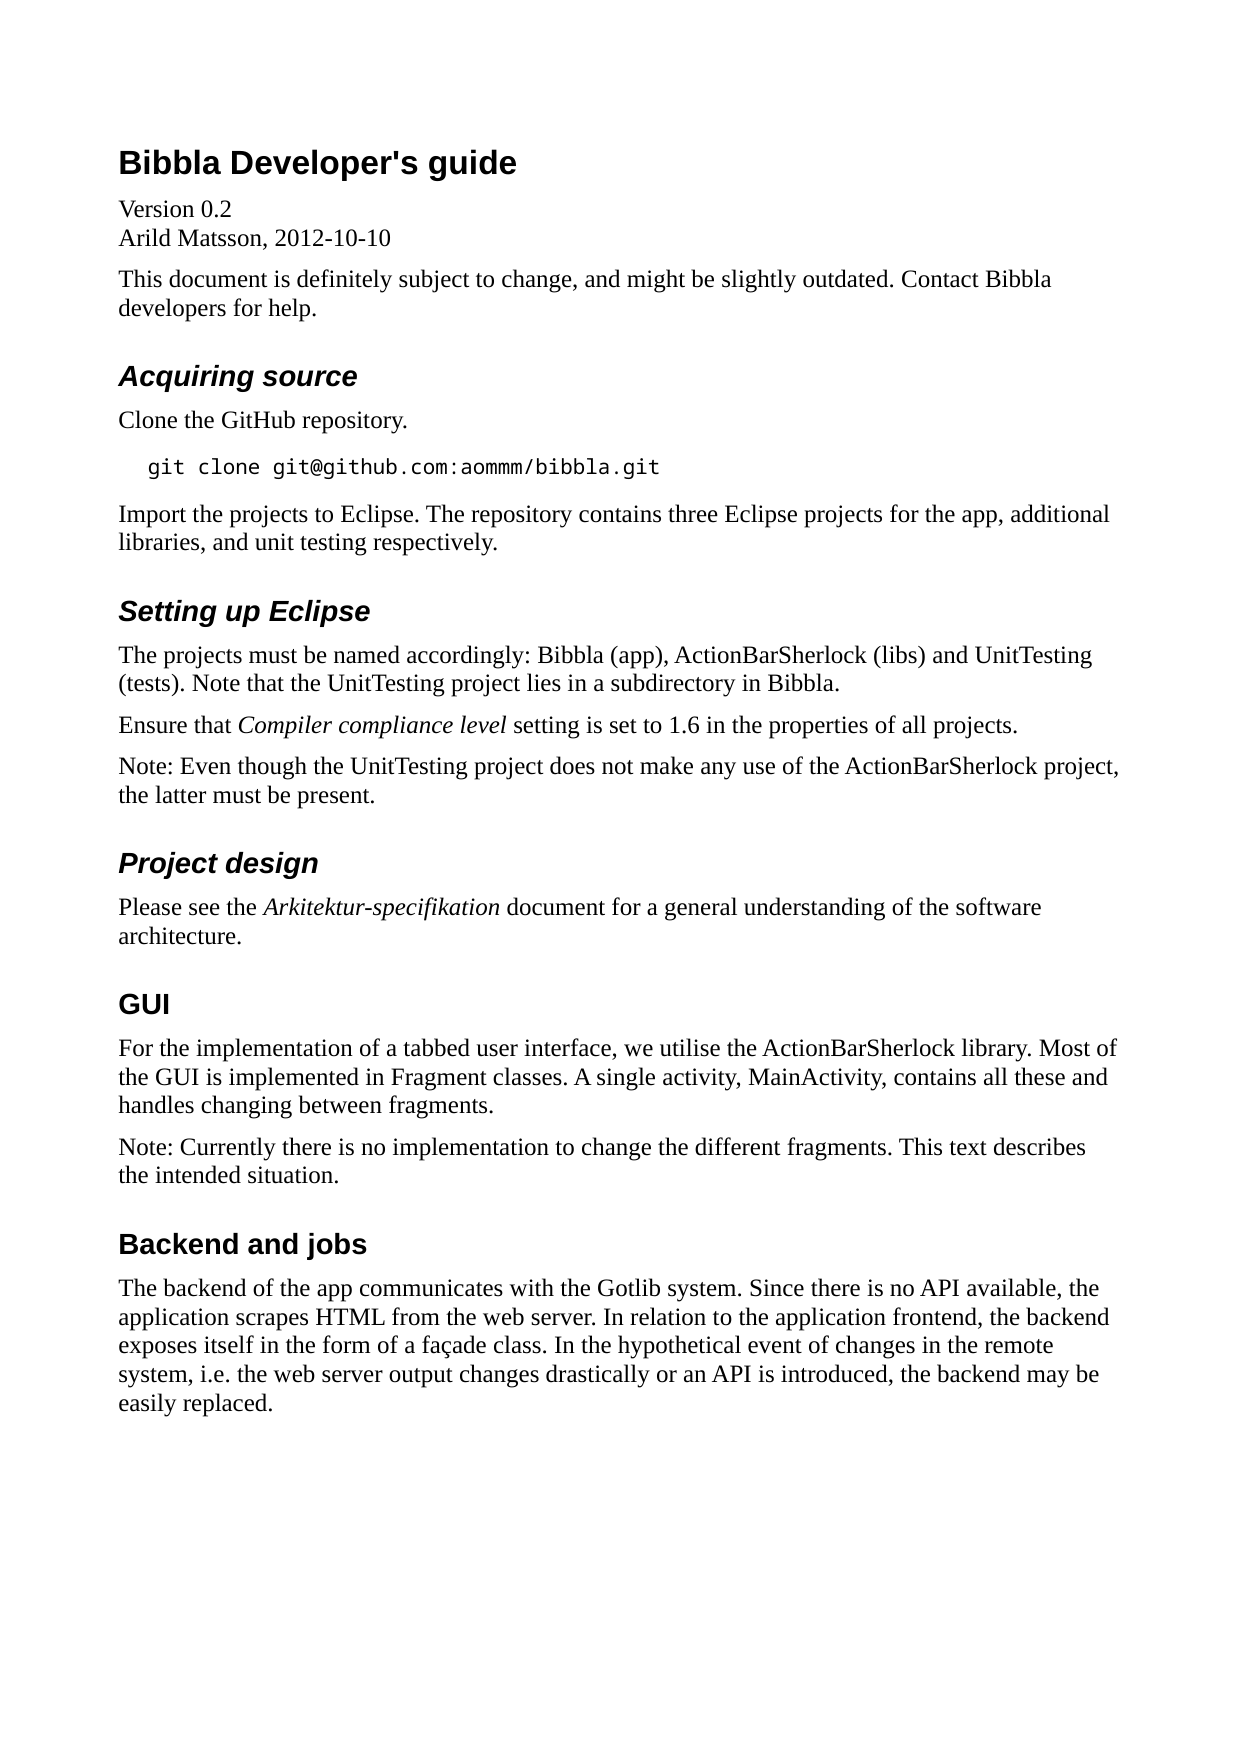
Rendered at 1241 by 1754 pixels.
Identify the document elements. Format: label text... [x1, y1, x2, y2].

text Note: Currently there is no implementation to change the different fragments. This text describes the intended situation. [118, 1132, 1122, 1189]
subtitle Project design [118, 846, 1122, 879]
subtitle Backend and jobs [118, 1227, 1122, 1260]
text Note: Even though the UnitTesting project does not make any use of the ActionBarSherlock project, the latter must be present. [118, 751, 1122, 808]
text Ensure that Compiler compliance level setting is set to 1.6 in the properties of all projects. [118, 710, 1122, 738]
text git clone git@github.com:aommm/bibbla.git [148, 452, 1122, 481]
subtitle Setting up Eclipse [118, 594, 1122, 627]
subtitle GUI [118, 987, 1122, 1021]
text The projects must be named accordingly: Bibbla (app), ActionBarSherlock (libs) and UnitTesting (tests). Note that the UnitTesting project lies in a subdirectory in Bibbla. [118, 640, 1122, 697]
text For the implementation of a tabbed user interface, we utilise the ActionBarSherlock library. Most of the GUI is implemented in Fragment classes. A single activity, MainActivity, contains all these and handles changing between fragments. [118, 1033, 1122, 1119]
text Version 0.2 Arild Matsson, 2012-10-10 [118, 194, 1122, 252]
text Please see the Arkitektur-specifikation document for a general understanding of the software architecture. [118, 892, 1122, 949]
subtitle Acquiring source [118, 359, 1122, 393]
text This document is definitely subject to change, and might be slightly outdated. Contact Bibbla developers for help. [118, 264, 1122, 322]
text Clone the GitHub repository. [118, 405, 1122, 434]
text The backend of the app communicates with the Gotlib system. Since there is no API available, the application scrapes HTML from the web server. In relation to the application frontend, the backend exposes itself in the form of a façade class. In the hypothetical event of changes in the remote system, i.e. the web server output changes drastically or an API is introduced, the backend may be easily replaced. [118, 1273, 1122, 1417]
subtitle Bibbla Developer's guide [118, 143, 1122, 182]
text Import the projects to Eclipse. The repository contains three Eclipse projects for the app, additional libraries, and unit testing respectively. [118, 499, 1122, 556]
